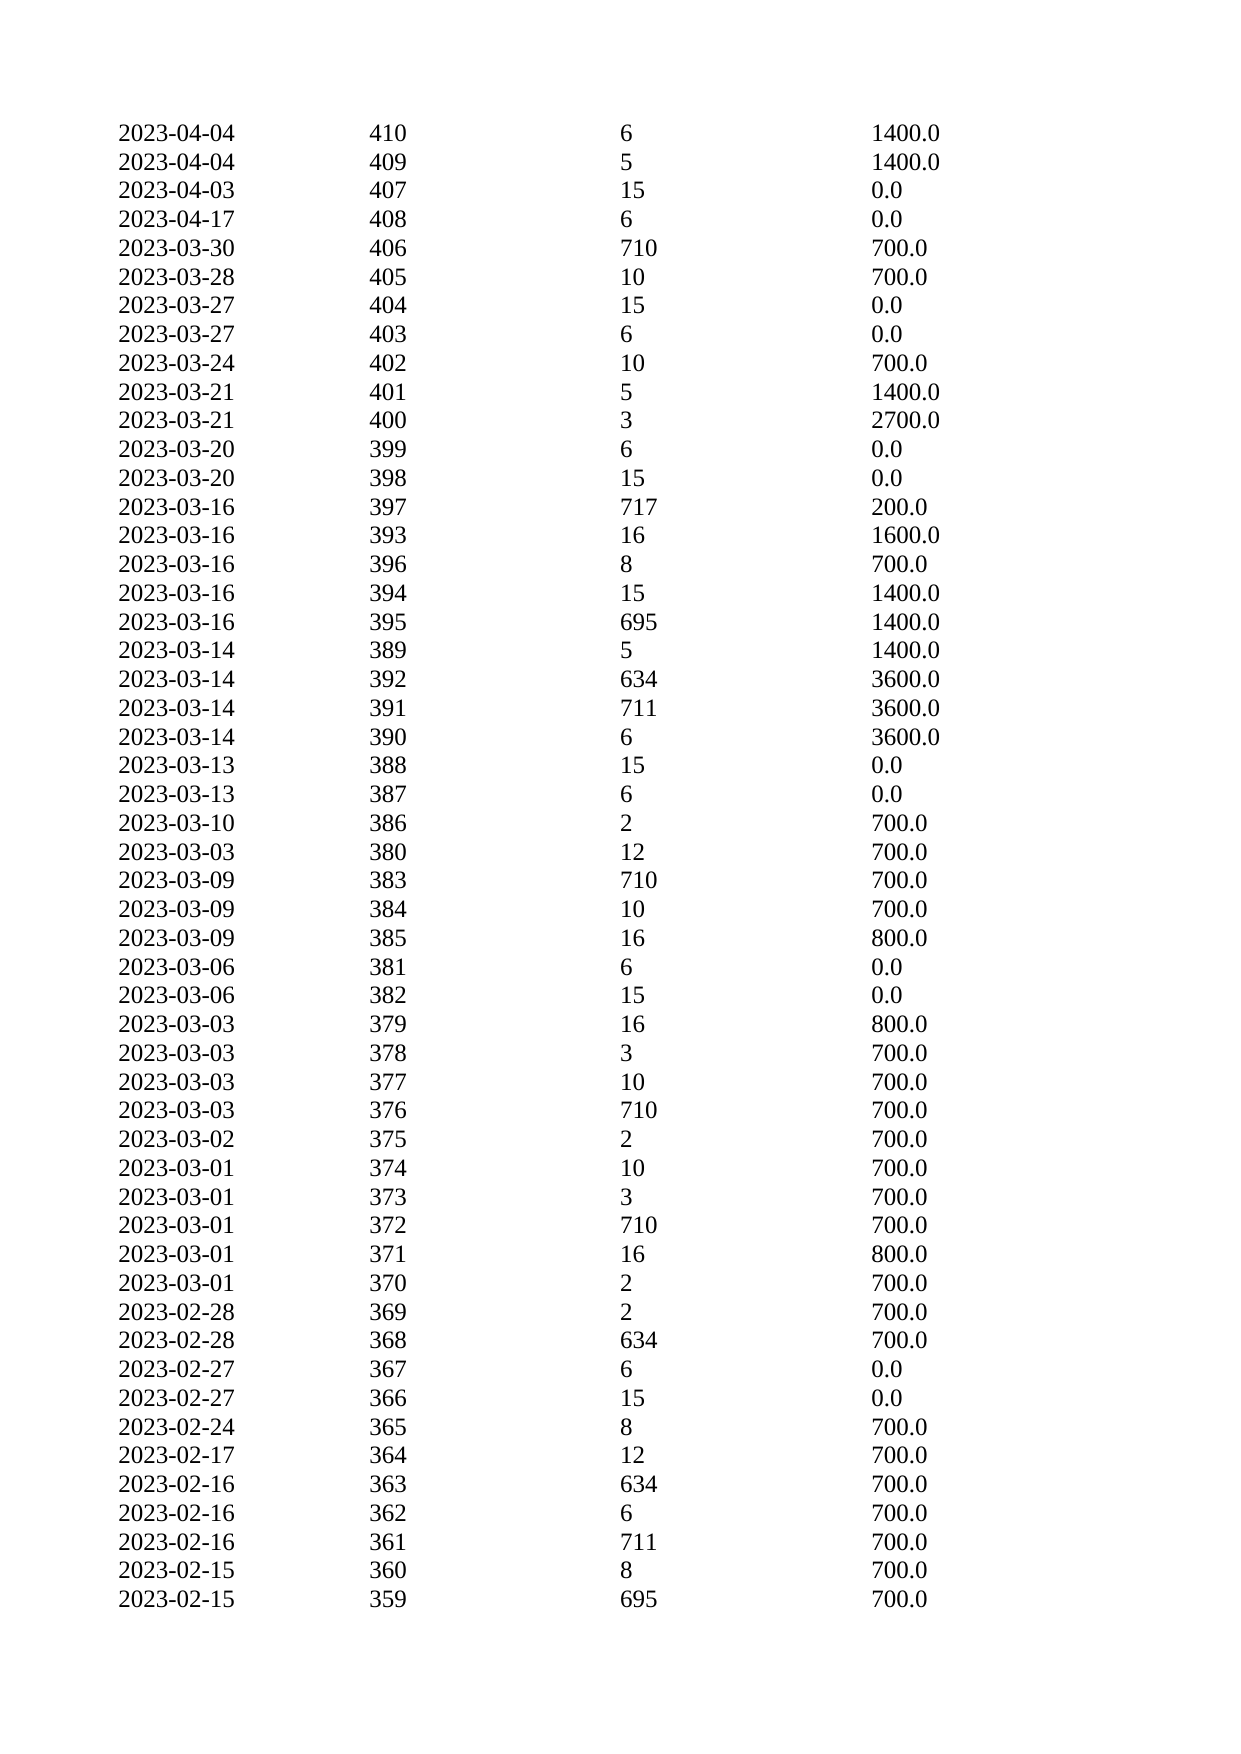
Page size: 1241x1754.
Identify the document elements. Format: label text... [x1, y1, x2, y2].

table_cell 710 [620, 866, 871, 894]
table_cell 2023-03-20 [118, 463, 369, 492]
table_cell 385 [369, 923, 620, 952]
table_cell 2023-03-03 [118, 1067, 369, 1096]
table_cell 402 [369, 348, 620, 377]
table_cell 2023-03-09 [118, 894, 369, 923]
table_cell 3600.0 [871, 722, 1122, 751]
table_cell 0.0 [871, 1383, 1122, 1412]
table_cell 700.0 [871, 1096, 1122, 1124]
table_cell 384 [369, 894, 620, 923]
table_cell 1400.0 [871, 118, 1122, 147]
table_cell 2023-03-16 [118, 607, 369, 636]
table_cell 2023-03-01 [118, 1268, 369, 1297]
table_cell 370 [369, 1268, 620, 1297]
table_cell 2023-03-03 [118, 1009, 369, 1038]
table_cell 16 [620, 521, 871, 549]
table_cell 6 [620, 1498, 871, 1527]
table_cell 405 [369, 262, 620, 291]
table_cell 15 [620, 176, 871, 204]
table_cell 372 [369, 1211, 620, 1239]
table_cell 10 [620, 348, 871, 377]
table_cell 2023-04-04 [118, 118, 369, 147]
table_cell 0.0 [871, 1354, 1122, 1383]
table_cell 700.0 [871, 1297, 1122, 1326]
table_cell 5 [620, 636, 871, 664]
table_cell 0.0 [871, 463, 1122, 492]
table_cell 2023-02-16 [118, 1469, 369, 1498]
table_cell 2023-03-13 [118, 779, 369, 808]
table_cell 376 [369, 1096, 620, 1124]
table_cell 695 [620, 1584, 871, 1613]
table_cell 2023-03-16 [118, 578, 369, 607]
table_cell 2 [620, 1297, 871, 1326]
table_cell 0.0 [871, 952, 1122, 981]
table_cell 367 [369, 1354, 620, 1383]
table_cell 2023-03-21 [118, 377, 369, 406]
table_cell 404 [369, 291, 620, 319]
table_cell 2023-03-27 [118, 319, 369, 348]
table_cell 390 [369, 722, 620, 751]
table_cell 2023-02-28 [118, 1326, 369, 1354]
table_cell 2023-03-03 [118, 1096, 369, 1124]
table_cell 2023-03-01 [118, 1153, 369, 1182]
table_cell 1400.0 [871, 607, 1122, 636]
table_cell 395 [369, 607, 620, 636]
table_cell 2023-03-24 [118, 348, 369, 377]
table_cell 700.0 [871, 866, 1122, 894]
table_cell 800.0 [871, 1009, 1122, 1038]
table_cell 0.0 [871, 751, 1122, 779]
table_cell 0.0 [871, 981, 1122, 1009]
table_cell 2023-03-01 [118, 1211, 369, 1239]
table_cell 365 [369, 1412, 620, 1441]
table_cell 2 [620, 808, 871, 837]
table_cell 2023-03-01 [118, 1239, 369, 1268]
table_cell 2023-02-24 [118, 1412, 369, 1441]
table_cell 2023-02-28 [118, 1297, 369, 1326]
table_cell 377 [369, 1067, 620, 1096]
table_cell 695 [620, 607, 871, 636]
table_cell 15 [620, 751, 871, 779]
table_cell 700.0 [871, 1527, 1122, 1556]
table_cell 711 [620, 1527, 871, 1556]
table_cell 6 [620, 722, 871, 751]
table_cell 2023-04-04 [118, 147, 369, 176]
table_cell 700.0 [871, 348, 1122, 377]
table_cell 710 [620, 1211, 871, 1239]
table_cell 3600.0 [871, 693, 1122, 722]
table_cell 2023-02-16 [118, 1498, 369, 1527]
table_cell 2023-02-15 [118, 1584, 369, 1613]
table_cell 3 [620, 1038, 871, 1067]
table_cell 711 [620, 693, 871, 722]
table_cell 8 [620, 1556, 871, 1584]
table_cell 406 [369, 233, 620, 262]
table_cell 6 [620, 434, 871, 463]
table_cell 371 [369, 1239, 620, 1268]
table_cell 700.0 [871, 1326, 1122, 1354]
table_cell 2023-04-03 [118, 176, 369, 204]
table_cell 0.0 [871, 291, 1122, 319]
table_cell 379 [369, 1009, 620, 1038]
table_cell 360 [369, 1556, 620, 1584]
table_cell 3 [620, 406, 871, 434]
table_cell 700.0 [871, 549, 1122, 578]
table_cell 700.0 [871, 233, 1122, 262]
table_cell 710 [620, 1096, 871, 1124]
table_cell 16 [620, 1009, 871, 1038]
table_cell 375 [369, 1124, 620, 1153]
table_cell 364 [369, 1441, 620, 1469]
table_cell 6 [620, 204, 871, 233]
table_cell 800.0 [871, 1239, 1122, 1268]
table_cell 5 [620, 377, 871, 406]
table_cell 0.0 [871, 779, 1122, 808]
table_cell 15 [620, 291, 871, 319]
table_cell 6 [620, 118, 871, 147]
table_cell 700.0 [871, 1182, 1122, 1211]
table_cell 6 [620, 779, 871, 808]
table_cell 2023-03-16 [118, 492, 369, 521]
table_cell 8 [620, 549, 871, 578]
table_cell 374 [369, 1153, 620, 1182]
table_cell 2023-03-03 [118, 1038, 369, 1067]
table_cell 401 [369, 377, 620, 406]
table_cell 396 [369, 549, 620, 578]
table_cell 383 [369, 866, 620, 894]
table_cell 2023-02-27 [118, 1354, 369, 1383]
table_cell 409 [369, 147, 620, 176]
table_cell 2023-03-16 [118, 521, 369, 549]
table_cell 2023-03-06 [118, 981, 369, 1009]
table_cell 1400.0 [871, 636, 1122, 664]
table_cell 0.0 [871, 204, 1122, 233]
table_cell 10 [620, 1067, 871, 1096]
table_cell 399 [369, 434, 620, 463]
table_cell 700.0 [871, 1584, 1122, 1613]
table_cell 12 [620, 837, 871, 866]
table_cell 6 [620, 319, 871, 348]
table_cell 387 [369, 779, 620, 808]
table_cell 381 [369, 952, 620, 981]
table_cell 0.0 [871, 319, 1122, 348]
table_cell 700.0 [871, 262, 1122, 291]
table_cell 2 [620, 1124, 871, 1153]
table_cell 2023-02-15 [118, 1556, 369, 1584]
table_cell 1400.0 [871, 377, 1122, 406]
table_cell 394 [369, 578, 620, 607]
table_cell 800.0 [871, 923, 1122, 952]
table_cell 700.0 [871, 1124, 1122, 1153]
table_cell 700.0 [871, 1067, 1122, 1096]
table_cell 700.0 [871, 1038, 1122, 1067]
table_cell 392 [369, 664, 620, 693]
table_cell 700.0 [871, 1412, 1122, 1441]
table_cell 2023-03-14 [118, 693, 369, 722]
table_cell 3600.0 [871, 664, 1122, 693]
table_cell 1400.0 [871, 147, 1122, 176]
table_cell 700.0 [871, 1441, 1122, 1469]
table_cell 16 [620, 923, 871, 952]
table_cell 388 [369, 751, 620, 779]
table_cell 382 [369, 981, 620, 1009]
table_cell 398 [369, 463, 620, 492]
table_cell 407 [369, 176, 620, 204]
table_cell 700.0 [871, 1498, 1122, 1527]
table_cell 15 [620, 981, 871, 1009]
table_cell 369 [369, 1297, 620, 1326]
table_cell 2023-03-13 [118, 751, 369, 779]
table_cell 362 [369, 1498, 620, 1527]
table_cell 634 [620, 1469, 871, 1498]
table_cell 397 [369, 492, 620, 521]
table_cell 2023-02-17 [118, 1441, 369, 1469]
table_cell 2023-03-28 [118, 262, 369, 291]
table_cell 15 [620, 578, 871, 607]
table_cell 2 [620, 1268, 871, 1297]
table_cell 10 [620, 894, 871, 923]
table_cell 5 [620, 147, 871, 176]
table_cell 408 [369, 204, 620, 233]
table_cell 700.0 [871, 808, 1122, 837]
table_cell 378 [369, 1038, 620, 1067]
table_cell 2023-02-27 [118, 1383, 369, 1412]
table_cell 2023-03-16 [118, 549, 369, 578]
table_cell 2023-03-09 [118, 866, 369, 894]
table_cell 389 [369, 636, 620, 664]
table_cell 700.0 [871, 837, 1122, 866]
table_cell 2023-03-06 [118, 952, 369, 981]
table_cell 700.0 [871, 1268, 1122, 1297]
table_cell 2023-03-10 [118, 808, 369, 837]
table_cell 391 [369, 693, 620, 722]
table_cell 717 [620, 492, 871, 521]
table_cell 10 [620, 262, 871, 291]
table_cell 2023-03-14 [118, 722, 369, 751]
table_cell 373 [369, 1182, 620, 1211]
table_cell 363 [369, 1469, 620, 1498]
table_cell 2023-03-01 [118, 1182, 369, 1211]
table_cell 700.0 [871, 1556, 1122, 1584]
table_cell 200.0 [871, 492, 1122, 521]
table_cell 386 [369, 808, 620, 837]
table_cell 1400.0 [871, 578, 1122, 607]
table_cell 2023-03-03 [118, 837, 369, 866]
table_cell 2023-02-16 [118, 1527, 369, 1556]
table_cell 0.0 [871, 434, 1122, 463]
table_cell 710 [620, 233, 871, 262]
table_cell 700.0 [871, 894, 1122, 923]
table_cell 12 [620, 1441, 871, 1469]
table_cell 6 [620, 1354, 871, 1383]
table_cell 2023-03-09 [118, 923, 369, 952]
table_cell 10 [620, 1153, 871, 1182]
table_cell 2023-04-17 [118, 204, 369, 233]
table_cell 15 [620, 463, 871, 492]
table_cell 700.0 [871, 1469, 1122, 1498]
table_cell 700.0 [871, 1211, 1122, 1239]
table_cell 2023-03-14 [118, 636, 369, 664]
table_cell 368 [369, 1326, 620, 1354]
table_cell 3 [620, 1182, 871, 1211]
table_cell 2023-03-02 [118, 1124, 369, 1153]
table_cell 8 [620, 1412, 871, 1441]
table_cell 15 [620, 1383, 871, 1412]
table_cell 700.0 [871, 1153, 1122, 1182]
table_cell 2023-03-14 [118, 664, 369, 693]
table_cell 2023-03-20 [118, 434, 369, 463]
table_cell 634 [620, 664, 871, 693]
table_cell 393 [369, 521, 620, 549]
table_cell 2023-03-27 [118, 291, 369, 319]
table_cell 359 [369, 1584, 620, 1613]
table_cell 634 [620, 1326, 871, 1354]
table_cell 400 [369, 406, 620, 434]
table_cell 0.0 [871, 176, 1122, 204]
table_cell 2023-03-21 [118, 406, 369, 434]
table_cell 410 [369, 118, 620, 147]
table_cell 1600.0 [871, 521, 1122, 549]
table_cell 361 [369, 1527, 620, 1556]
table_cell 366 [369, 1383, 620, 1412]
table_cell 16 [620, 1239, 871, 1268]
table_cell 403 [369, 319, 620, 348]
table_cell 2700.0 [871, 406, 1122, 434]
table_cell 2023-03-30 [118, 233, 369, 262]
table_cell 6 [620, 952, 871, 981]
table_cell 380 [369, 837, 620, 866]
